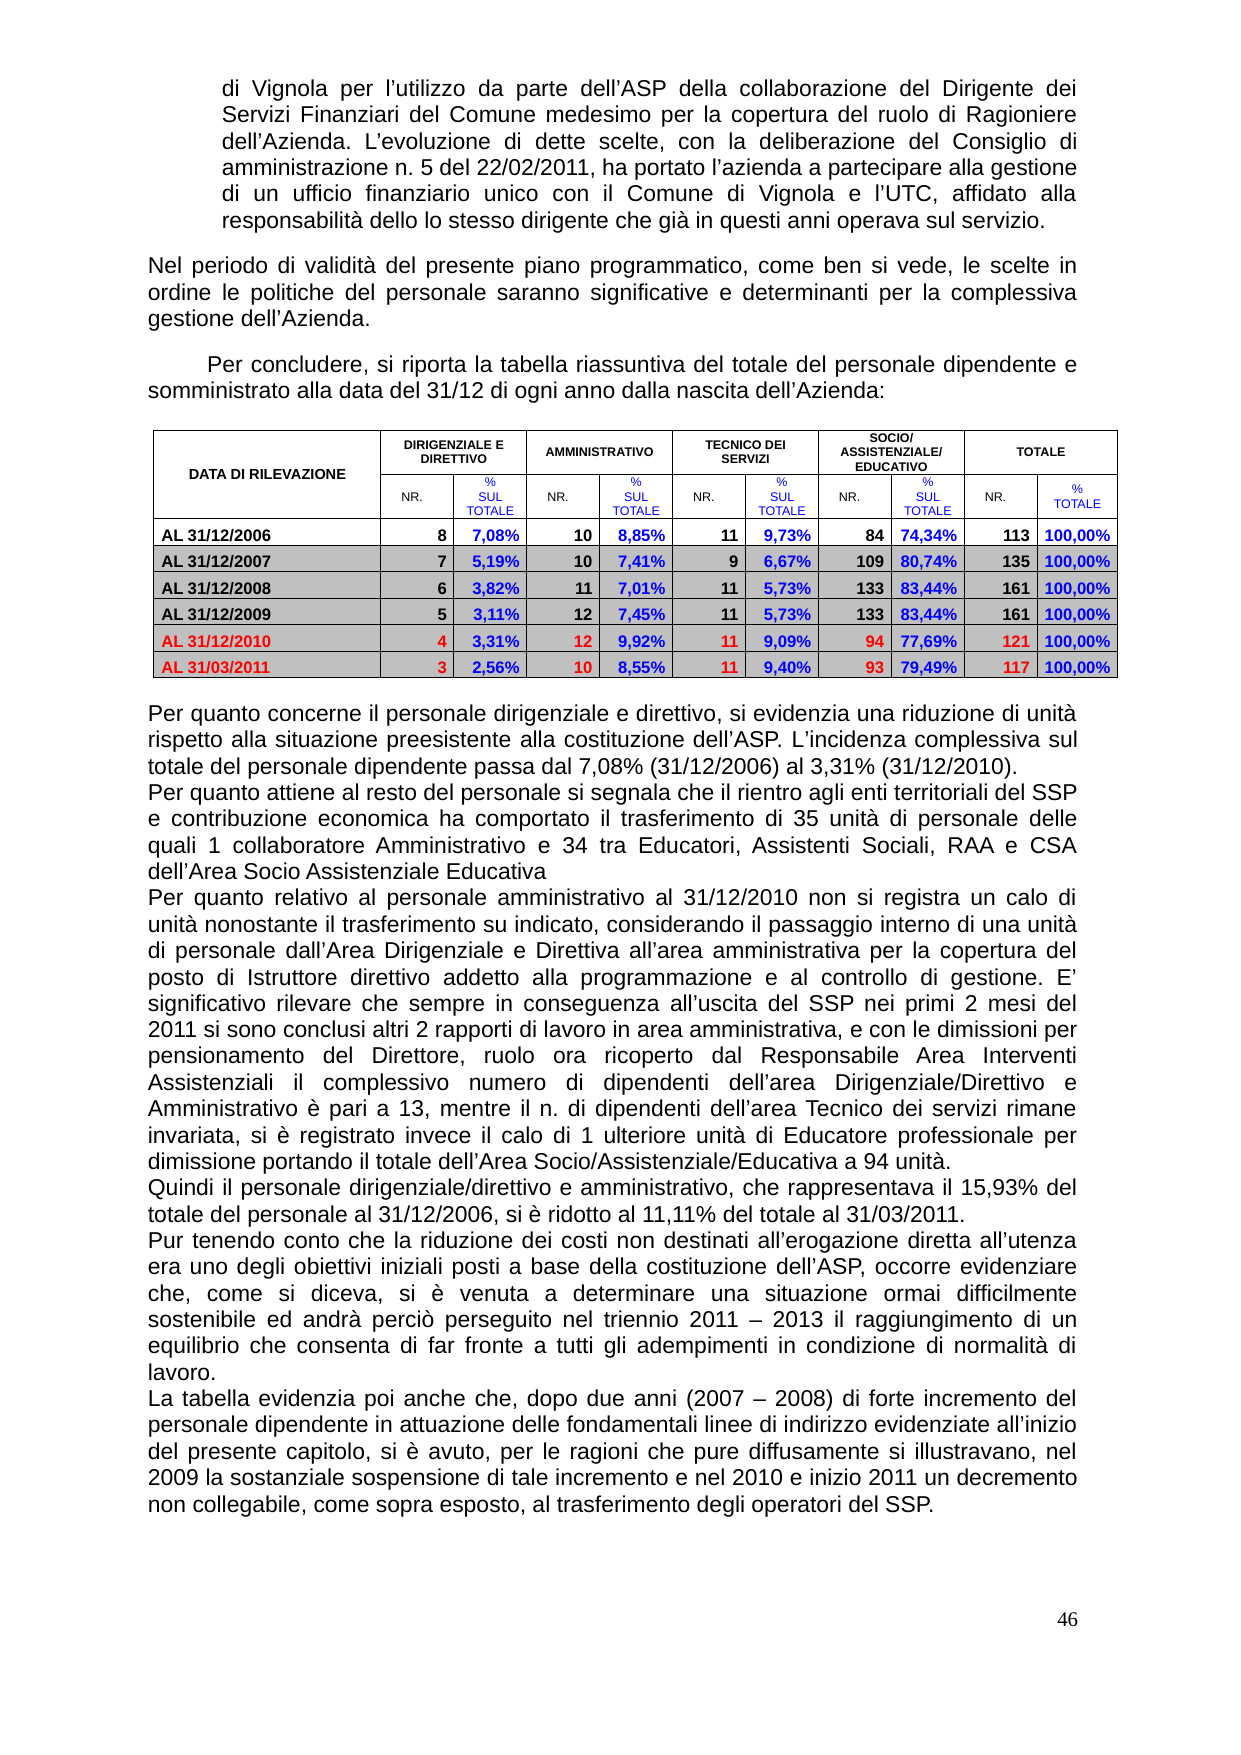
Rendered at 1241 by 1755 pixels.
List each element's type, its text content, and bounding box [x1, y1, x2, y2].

text Quindi il personale dirigenziale/direttivo e amministrativo, che rappresentava il 15,93% del totale del personale al 31/12/2006, si è ridotto al 11,11% del totale al 31/03/2011. [148, 1174, 1078, 1227]
table_header TECNICO DEI SERVIZI [673, 431, 818, 474]
table_cell 11 [673, 652, 745, 677]
table_cell 5,19% [454, 546, 526, 571]
table_cell NR. [673, 475, 745, 518]
table_cell AL 31/03/2011 [154, 652, 380, 677]
table_cell % TOTALE [1038, 475, 1117, 518]
table_cell 80,74% [892, 546, 964, 571]
text Per quanto attiene al resto del personale si segnala che il rientro agli enti territoriali del SSP e contribuzione economica ha comportato il trasferimento di 35 unità di personale delle quali 1 collaboratore Amministrativo e 34 tra Educatori, Assistenti Sociali, RAA e CSA dell’Area Socio Assistenziale Educativa [148, 779, 1078, 884]
table_cell 117 [965, 652, 1037, 677]
table_cell 7,01% [600, 572, 672, 598]
table_cell 100,00% [1038, 625, 1117, 651]
table_cell 7,45% [600, 599, 672, 624]
text La tabella evidenzia poi anche che, dopo due anni (2007 – 2008) di forte incremento del personale dipendente in attuazione delle fondamentali linee di indirizzo evidenziate all’inizio del presente capitolo, si è avuto, per le ragioni che pure diffusamente si illustravano, nel 2009 la sostanziale sospensione di tale incremento e nel 2010 e inizio 2011 un decremento non collegabile, come sopra esposto, al trasferimento degli operatori del SSP. [148, 1385, 1078, 1517]
table_header AMMINISTRATIVO [527, 431, 672, 474]
table_cell 79,49% [892, 652, 964, 677]
table_cell 7,08% [454, 519, 526, 544]
table_cell 9,92% [600, 625, 672, 651]
text Per quanto concerne il personale dirigenziale e direttivo, si evidenzia una riduzione di unità rispetto alla situazione preesistente alla costituzione dell’ASP. L’incidenza complessiva sul totale del personale dipendente passa dal 7,08% (31/12/2006) al 3,31% (31/12/2010). [148, 700, 1078, 779]
table_cell 100,00% [1038, 652, 1117, 677]
table_cell 11 [673, 519, 745, 544]
table_cell 9,73% [746, 519, 818, 544]
table_cell 11 [673, 572, 745, 598]
table_header DATA DI RILEVAZIONE [154, 431, 380, 518]
text Per quanto relativo al personale amministrativo al 31/12/2010 non si registra un calo di unità nonostante il trasferimento su indicato, considerando il passaggio interno di una unità di personale dall’Area Dirigenziale e Direttiva all’area amministrativa per la copertura del posto di Istruttore direttivo addetto alla programmazione e al controllo di gestione. E’ significativo rilevare che sempre in conseguenza all’uscita del SSP nei primi 2 mesi del 2011 si sono conclusi altri 2 rapporti di lavoro in area amministrativa, e con le dimissioni per pensionamento del Direttore, ruolo ora ricoperto dal Responsabile Area Interventi Assistenziali il complessivo numero di dipendenti dell’area Dirigenziale/Direttivo e Amministrativo è pari a 13, mentre il n. di dipendenti dell’area Tecnico dei servizi rimane invariata, si è registrato invece il calo di 1 ulteriore unità di Educatore professionale per dimissione portando il totale dell’Area Socio/Assistenziale/Educativa a 94 unità. [148, 884, 1078, 1174]
table_cell 3,31% [454, 625, 526, 651]
table_cell 11 [673, 625, 745, 651]
table_cell 83,44% [892, 572, 964, 598]
table_cell 74,34% [892, 519, 964, 544]
table_header TOTALE [965, 431, 1117, 474]
table_cell 113 [965, 519, 1037, 544]
table_cell 8,55% [600, 652, 672, 677]
table_cell NR. [527, 475, 599, 518]
text Per concludere, si riporta la tabella riassuntiva del totale del personale dipendente e somministrato alla data del 31/12 di ogni anno dalla nascita dell’Azienda: [148, 351, 1078, 403]
table_cell 12 [527, 599, 599, 624]
table_cell 9 [673, 546, 745, 571]
table_cell 83,44% [892, 599, 964, 624]
table_cell AL 31/12/2007 [154, 546, 380, 571]
table_cell 100,00% [1038, 572, 1117, 598]
table_cell AL 31/12/2010 [154, 625, 380, 651]
table_cell 6 [381, 572, 453, 598]
table_cell 11 [527, 572, 599, 598]
table_cell 5,73% [746, 572, 818, 598]
table_cell 9,09% [746, 625, 818, 651]
table_cell 109 [819, 546, 891, 571]
table_cell 161 [965, 572, 1037, 598]
table_cell 77,69% [892, 625, 964, 651]
table_cell 8 [381, 519, 453, 544]
table_cell 11 [673, 599, 745, 624]
table_cell 9,40% [746, 652, 818, 677]
table_cell 100,00% [1038, 519, 1117, 544]
table_cell 5 [381, 599, 453, 624]
table_cell 161 [965, 599, 1037, 624]
table_cell 94 [819, 625, 891, 651]
table_cell 12 [527, 625, 599, 651]
table_cell AL 31/12/2006 [154, 519, 380, 544]
text Pur tenendo conto che la riduzione dei costi non destinati all’erogazione diretta all’utenza era uno degli obiettivi iniziali posti a base della costituzione dell’ASP, occorre evidenziare che, come si diceva, si è venuta a determinare una situazione ormai difficilmente sostenibile ed andrà perciò perseguito nel triennio 2011 – 2013 il raggiungimento di un equilibrio che consenta di far fronte a tutti gli adempimenti in condizione di normalità di lavoro. [148, 1227, 1078, 1385]
table_cell NR. [965, 475, 1037, 518]
text Nel periodo di validità del presente piano programmatico, come ben si vede, le scelte in ordine le politiche del personale saranno significative e determinanti per la complessiva gestione dell’Azienda. [148, 252, 1078, 331]
table_cell 5,73% [746, 599, 818, 624]
table_cell 3 [381, 652, 453, 677]
table_header SOCIO/ ASSISTENZIALE/ EDUCATIVO [819, 431, 964, 474]
table_cell 6,67% [746, 546, 818, 571]
table_cell % SUL TOTALE [454, 475, 526, 518]
table_cell 10 [527, 546, 599, 571]
table_cell 2,56% [454, 652, 526, 677]
text di Vignola per l’utilizzo da parte dell’ASP della collaborazione del Dirigente dei Servizi Finanziari del Comune medesimo per la copertura del ruolo di Ragioniere dell’Azienda. L’evoluzione di dette scelte, con la deliberazione del Consiglio di amministrazione n. 5 del 22/02/2011, ha portato l’azienda a partecipare alla gestione di un ufficio finanziario unico con il Comune di Vignola e l’UTC, affidato alla responsabilità dello lo stesso dirigente che già in questi anni operava sul servizio. [222, 75, 1078, 233]
table_cell NR. [381, 475, 453, 518]
table_cell 84 [819, 519, 891, 544]
table_cell 100,00% [1038, 546, 1117, 571]
table_cell 133 [819, 572, 891, 598]
table_cell 7 [381, 546, 453, 571]
table_cell 100,00% [1038, 599, 1117, 624]
table_cell 4 [381, 625, 453, 651]
table_cell 135 [965, 546, 1037, 571]
table_cell 133 [819, 599, 891, 624]
table_cell 3,82% [454, 572, 526, 598]
table_cell 10 [527, 652, 599, 677]
table_header DIRIGENZIALE E DIRETTIVO [381, 431, 526, 474]
table_cell 121 [965, 625, 1037, 651]
table_cell AL 31/12/2009 [154, 599, 380, 624]
table_cell 10 [527, 519, 599, 544]
table_cell 3,11% [454, 599, 526, 624]
table_cell 7,41% [600, 546, 672, 571]
table_cell AL 31/12/2008 [154, 572, 380, 598]
table_cell 8,85% [600, 519, 672, 544]
table_cell % SUL TOTALE [892, 475, 964, 518]
table_cell 93 [819, 652, 891, 677]
table_cell % SUL TOTALE [600, 475, 672, 518]
table_cell % SUL TOTALE [746, 475, 818, 518]
table_cell NR. [819, 475, 891, 518]
